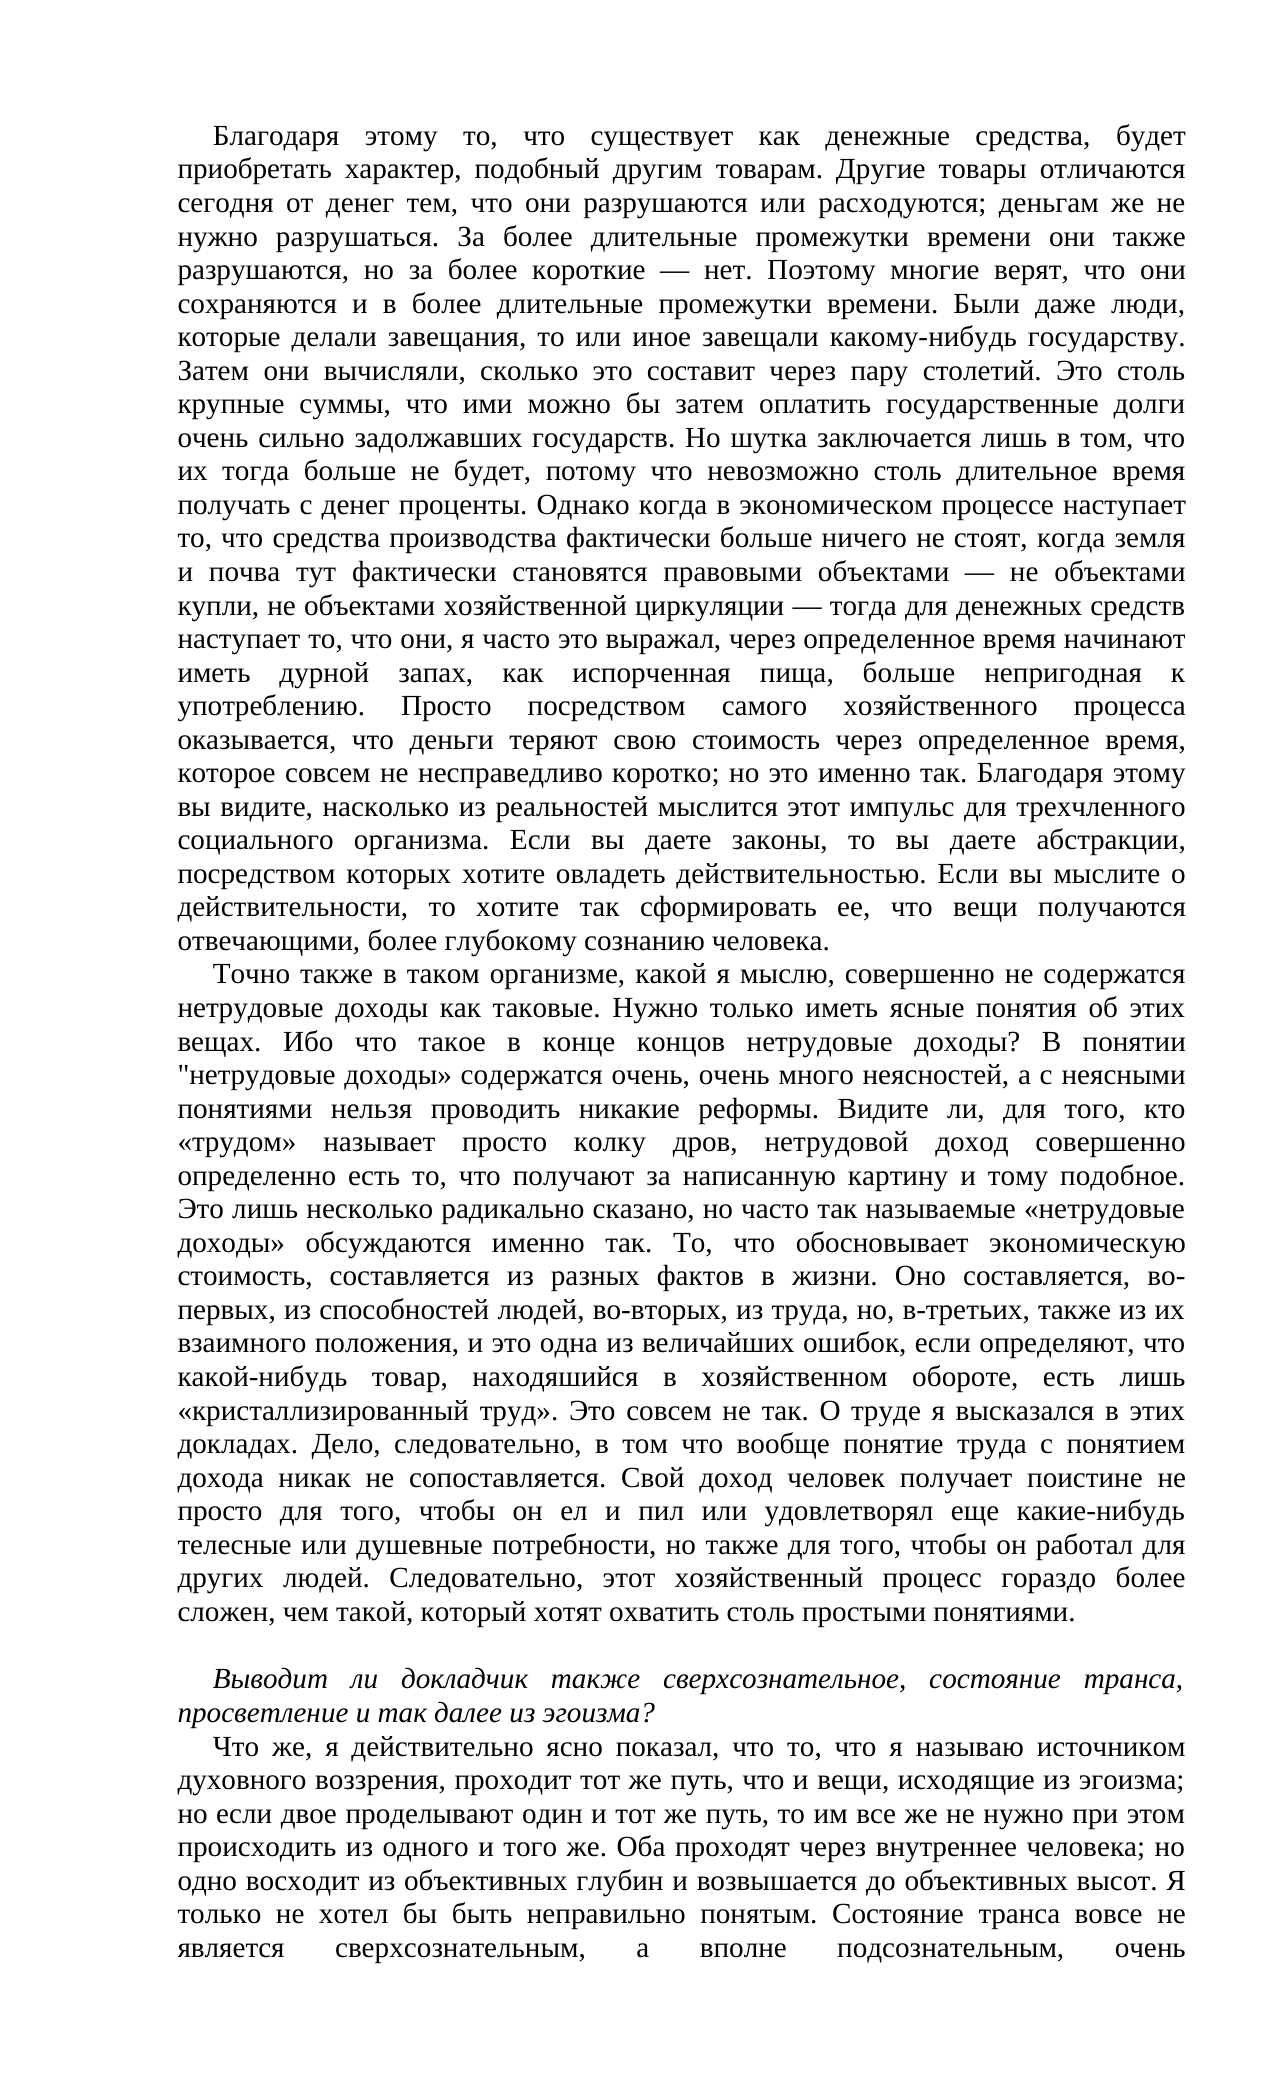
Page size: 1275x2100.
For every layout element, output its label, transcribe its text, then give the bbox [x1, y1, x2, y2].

text Точно также в таком организме, какой я мыслю, совершенно не содержатся нетрудовые доходы как таковые. Нужно только иметь ясные понятия об этих вещах. Ибо что такое в конце концов нетрудовые доходы? В понятии "нетрудовые доходы» содержатся очень, очень много неясностей, а с неясными понятиями нельзя проводить никакие реформы. Видите ли, для того, кто «трудом» называет просто колку дров, нетрудовой доход совершенно определенно есть то, что получают за написанную картину и тому подобное. Это лишь несколько радикально сказано, но часто так называемые «нетрудовые доходы» обсуждаются именно так. То, что обосновывает экономическую стоимость, составляется из разных фактов в жизни. Оно составляется, во-первых, из способностей людей, во-вторых, из труда, но, в-третьих, также из их взаимного положения, и это одна из величайших ошибок, если определяют, что какой-нибудь товар, находяшийся в хозяйственном обороте, есть лишь «кристаллизированный труд». Это совсем не так. О труде я высказался в этих докладах. Дело, следовательно, в том что вообще понятие труда с понятием дохода никак не сопоставляется. Свой доход человек получает поистине не просто для того, чтобы он ел и пил или удовлетворял еще какие-нибудь телесные или душевные потребности, но также для того, чтобы он работал для других людей. Следовательно, этот хозяйственный процесс гораздо более сложен, чем такой, который хотят охватить столь простыми понятиями. [177, 957, 1186, 1627]
text Благодаря этому то, что существует как денежные средства, будет приобретать характер, подобный другим товарам. Другие товары отличаются сегодня от денег тем, что они разрушаются или расходуются; деньгам же не нужно разрушаться. За более длительные промежутки времени они также разрушаются, но за более короткие — нет. Поэтому многие верят, что они сохраняются и в более длительные промежутки времени. Были даже люди, которые делали завещания, то или иное завещали какому-нибудь государству. Затем они вычисляли, сколько это составит через пару столетий. Это столь крупные суммы, что ими можно бы затем оплатить государственные долги очень сильно задолжавших государств. Но шутка заключается лишь в том, что их тогда больше не будет, потому что невозможно столь длительное время получать с денег проценты. Однако когда в экономическом процессе наступает то, что средства производства фактически больше ничего не стоят, когда земля и почва тут фактически становятся правовыми объектами — не объектами купли, не объектами хозяйственной циркуляции — тогда для денежных средств наступает то, что они, я часто это выражал, через определенное время начинают иметь дурной запах, как испорченная пища, больше непригодная к употреблению. Просто посредством самого хозяйственного процесса оказывается, что деньги теряют свою стоимость через определенное время, которое совсем не несправедливо коротко; но это именно так. Благодаря этому вы видите, насколько из реальностей мыслится этот импульс для трехчленного социального организма. Если вы даете законы, то вы даете абстракции, посредством которых хотите овладеть действительностью. Если вы мыслите о действительности, то хотите так сформировать ее, что вещи получаются отвечающими, более глубокому сознанию человека. [177, 118, 1186, 957]
text Что же, я действительно ясно показал, что то, что я называю источником духовного воззрения, проходит тот же путь, что и вещи, исходящие из эгоизма; но если двое проделывают один и тот же путь, то им все же не нужно при этом происходить из одного и того же. Оба проходят через внутреннее человека; но одно восходит из объективных глубин и возвышается до объективных высот. Я только не хотел бы быть неправильно понятым. Состояние транса вовсе не является сверхсознательным, а вполне подсознательным, очень [177, 1729, 1186, 1963]
text Выводит ли докладчик также сверхсознательное, состояние транса, просветление и так далее из эгоизма? [177, 1662, 1186, 1729]
